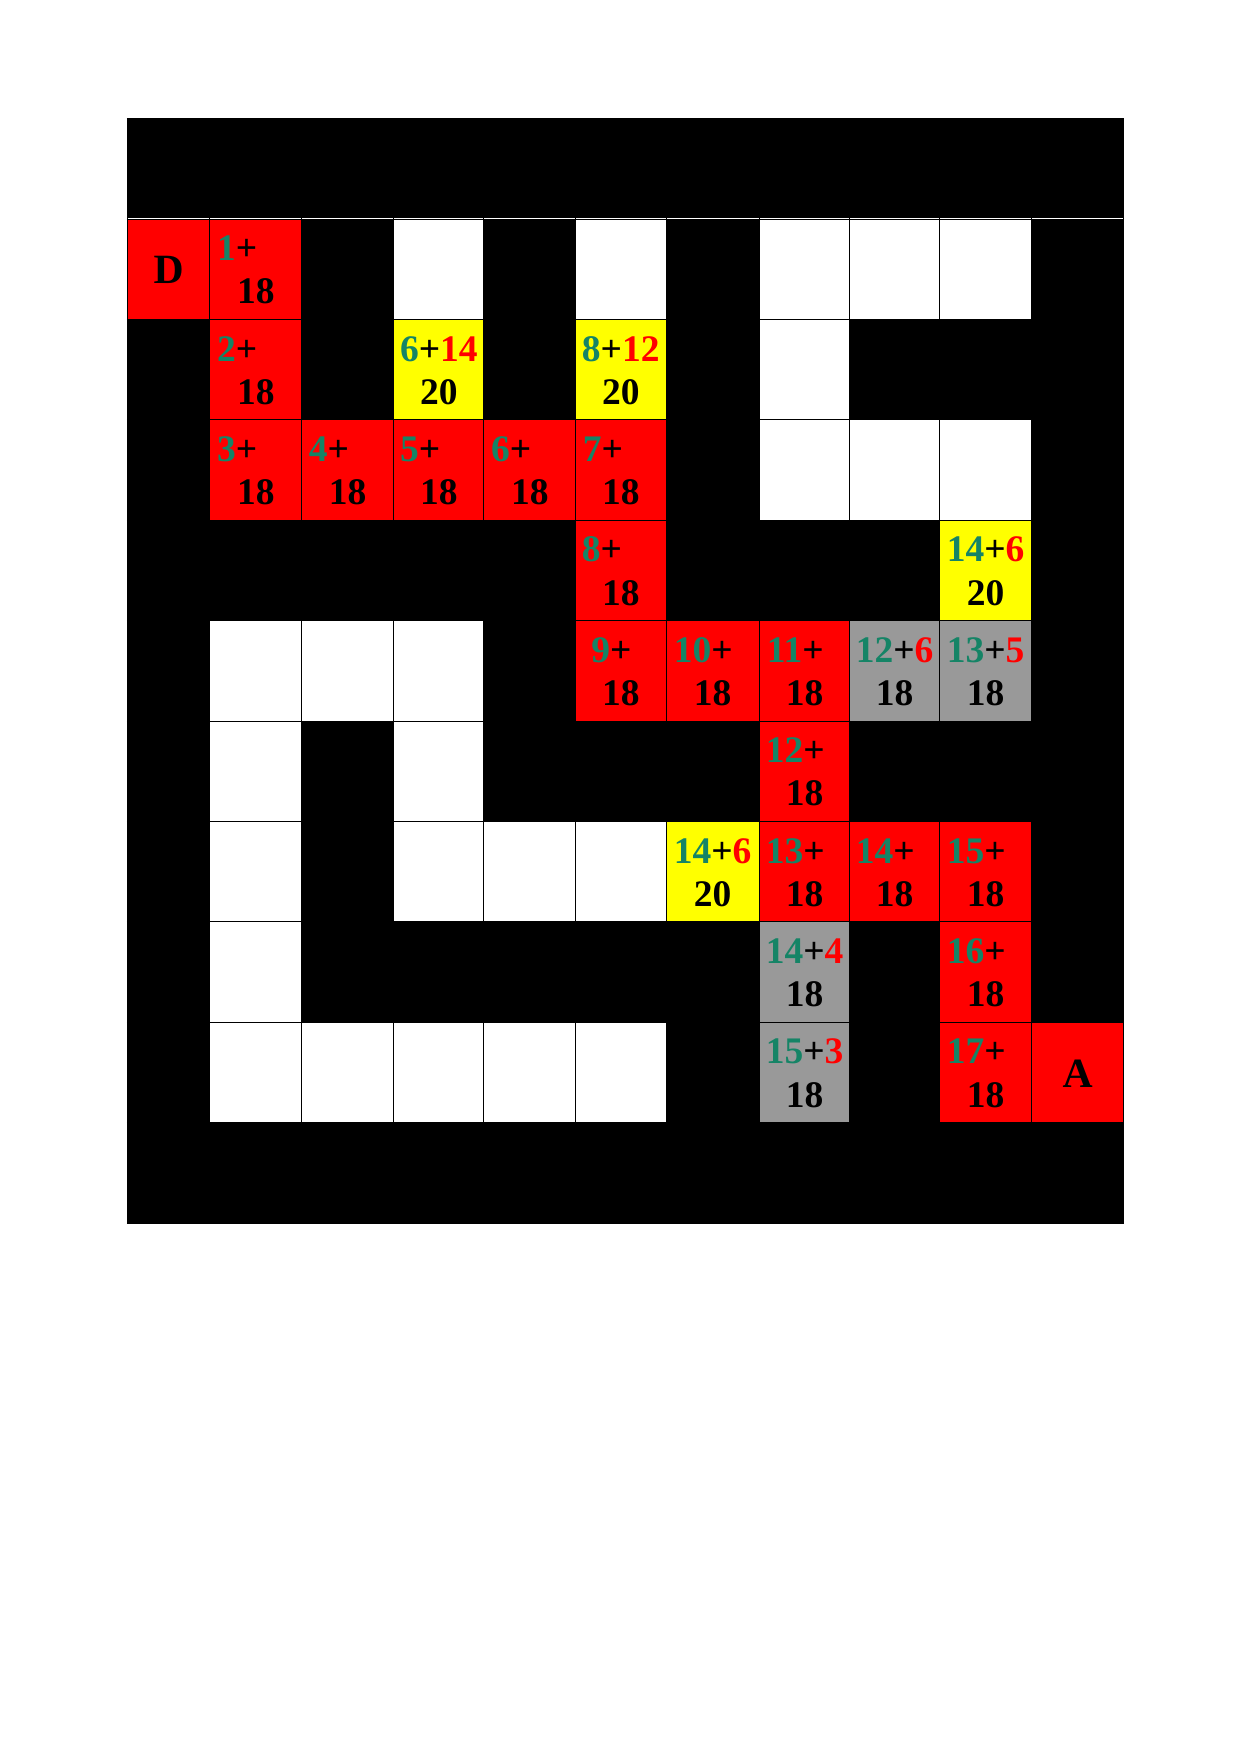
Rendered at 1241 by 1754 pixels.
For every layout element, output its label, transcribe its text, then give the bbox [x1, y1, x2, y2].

table_header [940, 119, 1031, 218]
table_cell [484, 1123, 575, 1223]
table_header [394, 119, 483, 218]
table_cell [484, 521, 575, 620]
table_cell 17+1 18 [940, 1023, 1031, 1122]
table_cell [394, 822, 483, 921]
table_cell [667, 1123, 759, 1223]
table_cell [394, 1123, 483, 1223]
table_header [576, 119, 666, 218]
table_cell [302, 722, 393, 821]
table_cell 8+10 18 [576, 521, 666, 620]
table_cell 13+5 18 [940, 621, 1031, 721]
table_cell [760, 521, 849, 620]
table_header [760, 119, 849, 218]
table_cell [210, 1123, 301, 1223]
table_cell 14+6 20 [667, 822, 759, 921]
table_cell [484, 220, 575, 319]
table_cell [128, 922, 209, 1022]
table_cell [302, 922, 393, 1022]
table_cell 16+2 18 [940, 922, 1031, 1022]
table_cell 12+6 18 [850, 621, 939, 721]
table_cell [210, 521, 301, 620]
table_cell [1032, 521, 1123, 620]
table_cell [667, 722, 759, 821]
table_cell [210, 1023, 301, 1122]
table_cell 8+12 20 [576, 320, 666, 419]
table_cell [576, 922, 666, 1022]
table_cell [1032, 220, 1123, 319]
table_cell [850, 922, 939, 1022]
table_cell [850, 1123, 939, 1223]
table_cell 1+17 18 [210, 220, 301, 319]
table_cell 5+13 18 [394, 420, 483, 520]
table_cell [210, 922, 301, 1022]
table_header [210, 119, 301, 218]
table_cell [302, 621, 393, 721]
table_cell 3+15 18 [210, 420, 301, 520]
table_cell [484, 722, 575, 821]
table_cell 14+4 18 [760, 922, 849, 1022]
table_cell [210, 621, 301, 721]
table_cell 14+6 20 [940, 521, 1031, 620]
table_header [302, 119, 393, 218]
table_cell [940, 420, 1031, 520]
table_cell [394, 1023, 483, 1122]
table_cell [302, 220, 393, 319]
table_cell 4+14 18 [302, 420, 393, 520]
table_cell 9+9 18 [576, 621, 666, 721]
table_cell 13+5 18 [760, 822, 849, 921]
table_cell [302, 320, 393, 419]
table_cell 7+11 18 [576, 420, 666, 520]
table_cell 6+12 18 [484, 420, 575, 520]
table_cell [128, 521, 209, 620]
table_cell [1032, 1123, 1123, 1223]
table_cell [576, 722, 666, 821]
table_cell [128, 722, 209, 821]
table_cell [302, 1023, 393, 1122]
table_cell [302, 1123, 393, 1223]
table_cell [940, 1123, 1031, 1223]
table_cell [576, 220, 666, 319]
table_cell [1032, 922, 1123, 1022]
table_cell A [1032, 1023, 1123, 1122]
table_header [667, 119, 759, 218]
table_cell [667, 521, 759, 620]
table_cell [667, 420, 759, 520]
table_cell [394, 220, 483, 319]
table_cell [1032, 722, 1123, 821]
table_header [484, 119, 575, 218]
table_cell [210, 722, 301, 821]
table_cell [128, 621, 209, 721]
table_cell [128, 420, 209, 520]
table_cell [1032, 621, 1123, 721]
table_cell [667, 220, 759, 319]
table_cell 14+4 18 [850, 822, 939, 921]
table_cell [1032, 420, 1123, 520]
table_cell [576, 1123, 666, 1223]
table_cell [484, 320, 575, 419]
table_cell [850, 521, 939, 620]
table_cell 12+6 18 [760, 722, 849, 821]
table_cell [576, 1023, 666, 1122]
table_cell [484, 621, 575, 721]
table_header [128, 119, 209, 218]
table_cell [128, 1023, 209, 1122]
table_cell [940, 722, 1031, 821]
table_cell [850, 320, 939, 419]
table_cell [760, 1123, 849, 1223]
table_cell [128, 320, 209, 419]
table_cell [128, 822, 209, 921]
table_cell [850, 722, 939, 821]
table_cell 15+3 18 [760, 1023, 849, 1122]
table_cell [394, 621, 483, 721]
table_cell [760, 220, 849, 319]
table_cell [1032, 822, 1123, 921]
table_cell [394, 922, 483, 1022]
table_cell [394, 722, 483, 821]
table_cell [128, 1123, 209, 1223]
table_cell 11+7 18 [760, 621, 849, 721]
table_cell [484, 822, 575, 921]
table_cell 15+3 18 [940, 822, 1031, 921]
table_cell [940, 320, 1031, 419]
table_cell D [128, 220, 209, 319]
table_cell 2+16 18 [210, 320, 301, 419]
table_cell [1032, 320, 1123, 419]
table_cell [850, 420, 939, 520]
table_cell [484, 922, 575, 1022]
table_cell [302, 822, 393, 921]
table_cell [667, 320, 759, 419]
table_cell [394, 521, 483, 620]
table_cell 6+14 20 [394, 320, 483, 419]
table_cell [302, 521, 393, 620]
table_header [1032, 119, 1123, 218]
table_cell [210, 822, 301, 921]
table_header [850, 119, 939, 218]
table_cell [667, 922, 759, 1022]
table_cell 10+8 18 [667, 621, 759, 721]
table_cell [850, 220, 939, 319]
table_cell [940, 220, 1031, 319]
table_cell [850, 1023, 939, 1122]
table_cell [760, 420, 849, 520]
table_cell [667, 1023, 759, 1122]
table_cell [760, 320, 849, 419]
table_cell [484, 1023, 575, 1122]
table_cell [576, 822, 666, 921]
